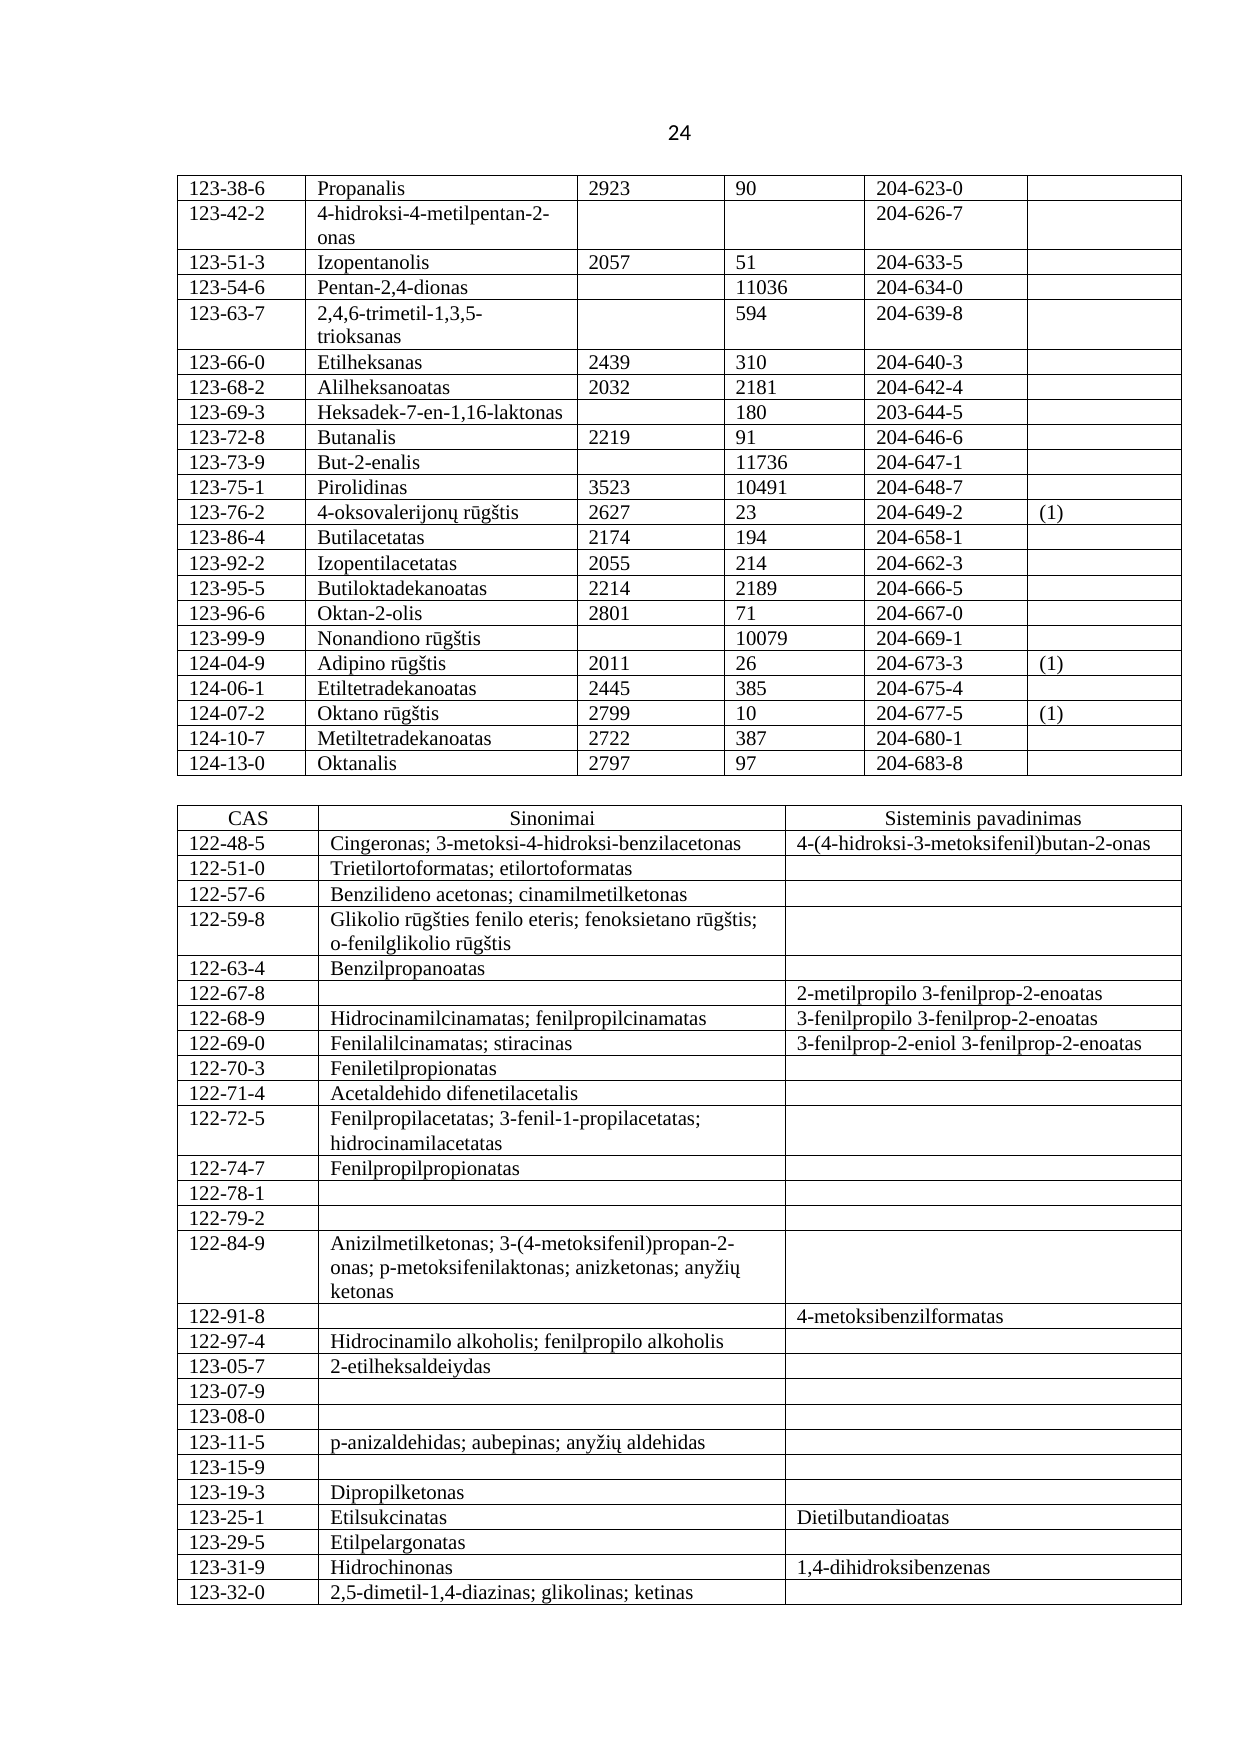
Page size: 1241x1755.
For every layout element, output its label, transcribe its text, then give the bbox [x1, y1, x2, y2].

table_cell 91 [725, 425, 864, 449]
table_cell Butilacetatas [306, 525, 577, 549]
table_cell 122-67-8 [178, 981, 318, 1005]
table_cell Nonandiono rūgštis [306, 626, 577, 650]
table_cell 123-08-0 [178, 1405, 318, 1428]
table_cell [786, 1181, 1181, 1205]
table_cell 2799 [578, 701, 724, 725]
table_cell [786, 1480, 1181, 1504]
table_cell 10 [725, 701, 864, 725]
table_cell [786, 1580, 1181, 1604]
table_cell 123-99-9 [178, 626, 305, 650]
table_cell 123-92-2 [178, 550, 305, 574]
table_cell 204-648-7 [865, 475, 1027, 499]
table_cell 594 [725, 300, 864, 348]
table_cell 122-71-4 [178, 1081, 318, 1105]
table_cell Cingeronas; 3-metoksi-4-hidroksi-benzilacetonas [319, 831, 785, 855]
table_cell 123-75-1 [178, 475, 305, 499]
table_cell 123-86-4 [178, 525, 305, 549]
table_cell 23 [725, 500, 864, 524]
table_cell 124-04-9 [178, 651, 305, 675]
table_cell 204-677-5 [865, 701, 1027, 725]
table_cell 2032 [578, 375, 724, 399]
table_cell Butiloktadekanoatas [306, 576, 577, 599]
table_cell Izopentilacetatas [306, 550, 577, 574]
table_cell Glikolio rūgšties fenilo eteris; fenoksietano rūgštis; o-fenilglikolio rūgštis [319, 907, 785, 955]
table_cell [1028, 250, 1181, 274]
table_cell 97 [725, 751, 864, 775]
table_cell 123-51-3 [178, 250, 305, 274]
table_cell Etilpelargonatas [319, 1530, 785, 1554]
table_cell 204-683-8 [865, 751, 1027, 775]
table_cell 2-etilheksaldeiydas [319, 1354, 785, 1378]
table_cell 11736 [725, 450, 864, 474]
table_cell 123-95-5 [178, 576, 305, 599]
table_cell Dietilbutandioatas [786, 1505, 1181, 1529]
table_cell Heksadek-7-en-1,16-laktonas [306, 400, 577, 424]
table_cell [786, 1231, 1181, 1303]
table_cell Anizilmetilketonas; 3-(4-metoksifenil)propan-2-onas; p-metoksifenilaktonas; anizketonas; anyžių ketonas [319, 1231, 785, 1303]
table_cell [1028, 375, 1181, 399]
table_cell [319, 1181, 785, 1205]
table_cell 123-54-6 [178, 275, 305, 299]
table_cell [1028, 475, 1181, 499]
table_cell 124-07-2 [178, 701, 305, 725]
table_cell [1028, 751, 1181, 775]
table_cell [786, 1156, 1181, 1179]
table_cell 2057 [578, 250, 724, 274]
table_cell Fenilpropilacetatas; 3-fenil-1-propilacetatas; hidrocinamilacetatas [319, 1106, 785, 1154]
table_cell 204-666-5 [865, 576, 1027, 599]
table_cell 204-623-0 [865, 176, 1027, 200]
table_cell Pirolidinas [306, 475, 577, 499]
table_cell [1028, 176, 1181, 200]
table_cell Feniletilpropionatas [319, 1056, 785, 1080]
table_cell 124-13-0 [178, 751, 305, 775]
table_cell Metiltetradekanoatas [306, 726, 577, 750]
table_cell [319, 1405, 785, 1428]
table_cell Hidrochinonas [319, 1555, 785, 1579]
table_cell 123-31-9 [178, 1555, 318, 1579]
table_cell 204-639-8 [865, 300, 1027, 348]
table_cell Izopentanolis [306, 250, 577, 274]
table_cell [1028, 275, 1181, 299]
table_cell [319, 1304, 785, 1328]
table_cell [319, 1455, 785, 1479]
table_cell [578, 450, 724, 474]
table_cell 204-633-5 [865, 250, 1027, 274]
table_cell 122-79-2 [178, 1206, 318, 1230]
table_cell [786, 1081, 1181, 1105]
table_cell 4-hidroksi-4-metilpentan-2-onas [306, 201, 577, 249]
table_cell 204-675-4 [865, 676, 1027, 700]
table_cell 204-658-1 [865, 525, 1027, 549]
table_cell Benzilpropanoatas [319, 956, 785, 980]
table_cell 204-640-3 [865, 350, 1027, 374]
table_cell [1028, 350, 1181, 374]
table_cell (1) [1028, 701, 1181, 725]
table_cell 214 [725, 550, 864, 574]
table_cell [786, 1056, 1181, 1080]
table_cell [1028, 576, 1181, 599]
table_header Sinonimai [319, 806, 785, 830]
table_cell 2-metilpropilo 3-fenilprop-2-enoatas [786, 981, 1181, 1005]
table_cell 122-97-4 [178, 1329, 318, 1353]
table_cell Etilsukcinatas [319, 1505, 785, 1529]
table_cell 2801 [578, 601, 724, 625]
table_cell 123-72-8 [178, 425, 305, 449]
table_cell [1028, 726, 1181, 750]
table_cell 4-(4-hidroksi-3-metoksifenil)butan-2-onas [786, 831, 1181, 855]
table_cell [786, 1329, 1181, 1353]
table_cell Adipino rūgštis [306, 651, 577, 675]
table_cell [578, 300, 724, 348]
table_cell 123-29-5 [178, 1530, 318, 1554]
table_cell 123-42-2 [178, 201, 305, 249]
table_cell 2214 [578, 576, 724, 599]
table_cell 123-05-7 [178, 1354, 318, 1378]
table_cell [725, 201, 864, 249]
table_cell [1028, 425, 1181, 449]
table_cell 204-662-3 [865, 550, 1027, 574]
table_cell [786, 1379, 1181, 1403]
table_cell 2011 [578, 651, 724, 675]
table_cell 204-647-1 [865, 450, 1027, 474]
table_cell 51 [725, 250, 864, 274]
table_cell Fenilalilcinamatas; stiracinas [319, 1031, 785, 1055]
table_cell [1028, 300, 1181, 348]
table_cell [578, 400, 724, 424]
table_cell 123-11-5 [178, 1430, 318, 1454]
table_cell 385 [725, 676, 864, 700]
table_cell 123-07-9 [178, 1379, 318, 1403]
table_cell 122-70-3 [178, 1056, 318, 1080]
table_cell 10079 [725, 626, 864, 650]
table_cell 2174 [578, 525, 724, 549]
table_cell [786, 1455, 1181, 1479]
table_cell [786, 1405, 1181, 1428]
table_cell 2627 [578, 500, 724, 524]
table_header Sisteminis pavadinimas [786, 806, 1181, 830]
table_cell p-anizaldehidas; aubepinas; anyžių aldehidas [319, 1430, 785, 1454]
table_cell Hidrocinamilo alkoholis; fenilpropilo alkoholis [319, 1329, 785, 1353]
table_cell 204-642-4 [865, 375, 1027, 399]
table_cell 122-57-6 [178, 881, 318, 906]
table_cell [1028, 525, 1181, 549]
table_cell 2219 [578, 425, 724, 449]
table_cell [319, 1206, 785, 1230]
table_cell 122-48-5 [178, 831, 318, 855]
table_cell 204-680-1 [865, 726, 1027, 750]
table_cell 204-669-1 [865, 626, 1027, 650]
table_cell 2,5-dimetil-1,4-diazinas; glikolinas; ketinas [319, 1580, 785, 1604]
table_cell [786, 956, 1181, 980]
table_cell Dipropilketonas [319, 1480, 785, 1504]
table_cell 122-69-0 [178, 1031, 318, 1055]
table_cell 123-73-9 [178, 450, 305, 474]
table_cell 123-69-3 [178, 400, 305, 424]
table_cell 2445 [578, 676, 724, 700]
table_cell 2439 [578, 350, 724, 374]
table_cell Acetaldehido difenetilacetalis [319, 1081, 785, 1105]
table_cell 204-634-0 [865, 275, 1027, 299]
table_cell 123-68-2 [178, 375, 305, 399]
table_cell 204-649-2 [865, 500, 1027, 524]
table_cell 4-oksovalerijonų rūgštis [306, 500, 577, 524]
table_cell 2797 [578, 751, 724, 775]
table_cell Butanalis [306, 425, 577, 449]
table_cell [786, 1206, 1181, 1230]
table_cell 122-59-8 [178, 907, 318, 955]
table_cell 123-76-2 [178, 500, 305, 524]
table_cell (1) [1028, 500, 1181, 524]
table_cell [1028, 626, 1181, 650]
table_cell 3-fenilpropilo 3-fenilprop-2-enoatas [786, 1006, 1181, 1030]
table_cell 124-10-7 [178, 726, 305, 750]
table_cell 2,4,6-trimetil-1,3,5-trioksanas [306, 300, 577, 348]
table_cell 3523 [578, 475, 724, 499]
table_cell [786, 1430, 1181, 1454]
table_cell [1028, 550, 1181, 574]
table_cell [786, 856, 1181, 880]
table_cell 204-646-6 [865, 425, 1027, 449]
table_cell Alilheksanoatas [306, 375, 577, 399]
table_cell [578, 201, 724, 249]
table_cell 204-673-3 [865, 651, 1027, 675]
table_cell 204-626-7 [865, 201, 1027, 249]
table_cell 11036 [725, 275, 864, 299]
table_cell Etilheksanas [306, 350, 577, 374]
table_cell [578, 626, 724, 650]
table_cell (1) [1028, 651, 1181, 675]
table_cell 387 [725, 726, 864, 750]
table_cell 2055 [578, 550, 724, 574]
table_cell 194 [725, 525, 864, 549]
table_cell 122-74-7 [178, 1156, 318, 1179]
table_cell 26 [725, 651, 864, 675]
table_cell [1028, 601, 1181, 625]
table_header CAS [178, 806, 318, 830]
table_cell [1028, 676, 1181, 700]
table_cell 2181 [725, 375, 864, 399]
table_cell 123-38-6 [178, 176, 305, 200]
table_cell 123-96-6 [178, 601, 305, 625]
table_cell 123-32-0 [178, 1580, 318, 1604]
table_cell 123-66-0 [178, 350, 305, 374]
table_cell 2722 [578, 726, 724, 750]
table_cell 2923 [578, 176, 724, 200]
table_cell [786, 1530, 1181, 1554]
table_cell 122-51-0 [178, 856, 318, 880]
table_cell [786, 881, 1181, 906]
table_cell [786, 907, 1181, 955]
table_cell Propanalis [306, 176, 577, 200]
table_cell 123-19-3 [178, 1480, 318, 1504]
table_cell Trietilortoformatas; etilortoformatas [319, 856, 785, 880]
table_cell 203-644-5 [865, 400, 1027, 424]
table_cell [1028, 400, 1181, 424]
table_cell 204-667-0 [865, 601, 1027, 625]
table_cell [786, 1106, 1181, 1154]
table_cell Oktanalis [306, 751, 577, 775]
table_cell 4-metoksibenzilformatas [786, 1304, 1181, 1328]
table_cell 71 [725, 601, 864, 625]
table_cell 122-72-5 [178, 1106, 318, 1154]
table_cell 2189 [725, 576, 864, 599]
table_cell Oktan-2-olis [306, 601, 577, 625]
table_cell 10491 [725, 475, 864, 499]
table_cell 122-68-9 [178, 1006, 318, 1030]
table_cell [319, 981, 785, 1005]
table_cell [1028, 201, 1181, 249]
table_cell 122-63-4 [178, 956, 318, 980]
table_cell 180 [725, 400, 864, 424]
table_cell 123-15-9 [178, 1455, 318, 1479]
table_cell 122-78-1 [178, 1181, 318, 1205]
table_cell [319, 1379, 785, 1403]
table_cell Hidrocinamilcinamatas; fenilpropilcinamatas [319, 1006, 785, 1030]
table_cell Benzilideno acetonas; cinamilmetilketonas [319, 881, 785, 906]
table_cell [786, 1354, 1181, 1378]
table_cell 122-91-8 [178, 1304, 318, 1328]
table_cell But-2-enalis [306, 450, 577, 474]
table_cell 124-06-1 [178, 676, 305, 700]
table_cell [578, 275, 724, 299]
table_cell 1,4-dihidroksibenzenas [786, 1555, 1181, 1579]
table_cell Etiltetradekanoatas [306, 676, 577, 700]
table_cell 123-63-7 [178, 300, 305, 348]
table_cell 122-84-9 [178, 1231, 318, 1303]
table_cell 3-fenilprop-2-eniol 3-fenilprop-2-enoatas [786, 1031, 1181, 1055]
table_cell 90 [725, 176, 864, 200]
table_cell [1028, 450, 1181, 474]
table_cell 123-25-1 [178, 1505, 318, 1529]
table_cell 310 [725, 350, 864, 374]
table_cell Fenilpropilpropionatas [319, 1156, 785, 1179]
table_cell Pentan-2,4-dionas [306, 275, 577, 299]
table_cell Oktano rūgštis [306, 701, 577, 725]
